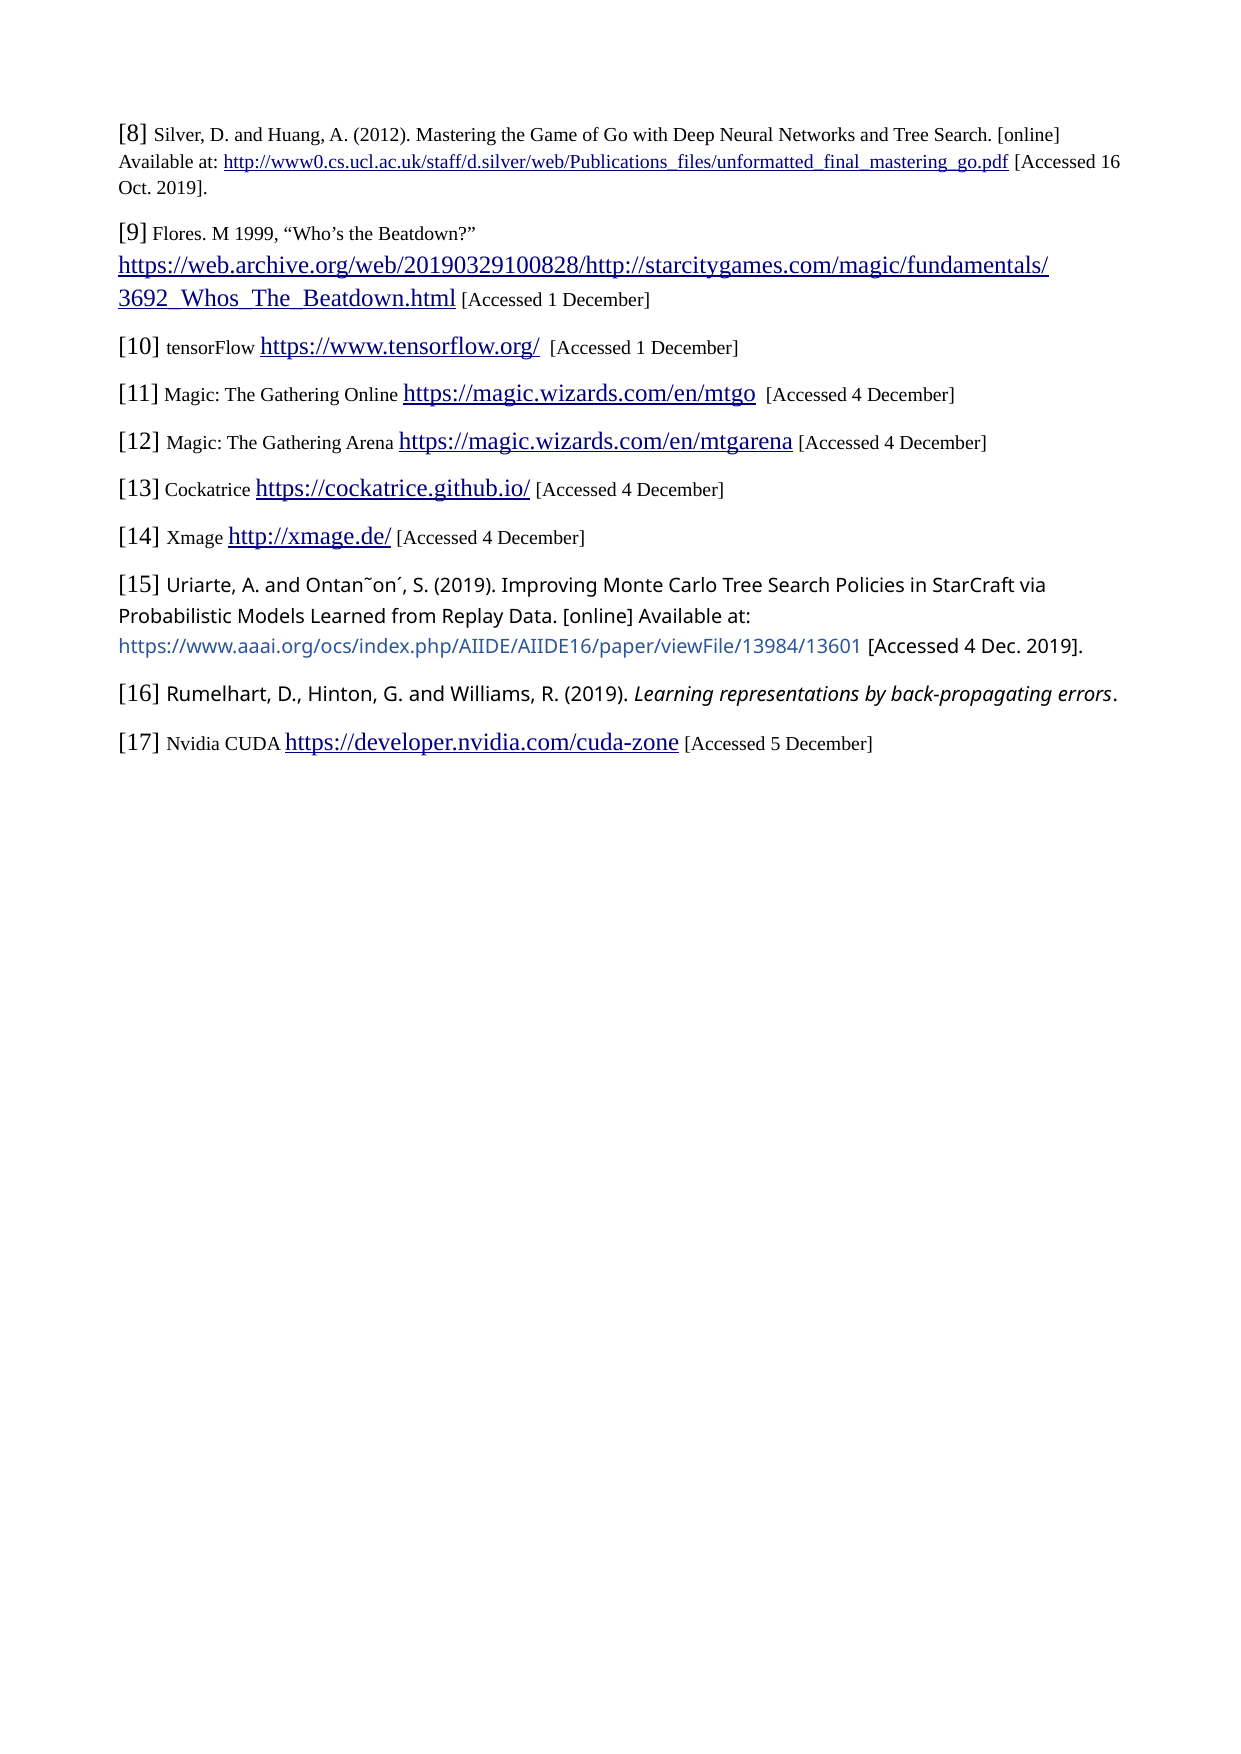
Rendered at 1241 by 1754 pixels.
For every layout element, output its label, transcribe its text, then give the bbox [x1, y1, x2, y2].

text [17] Nvidia CUDA https://developer.nvidia.com/cuda-zone [Accessed 5 December] [118, 727, 1122, 755]
text [14] Xmage http://xmage.de/ [Accessed 4 December] [118, 521, 1122, 550]
text [8] Silver, D. and Huang, A. (2012). Mastering the Game of Go with Deep Neural Networks and Tree Search. [online] Available at: http://www0.cs.ucl.ac.uk/staff/d.silver/web/Publications_files/unformatted_final_mastering_go.pdf [Accessed 16 Oct. 2019]. [118, 118, 1122, 199]
text [11] Magic: The Gathering Online https://magic.wizards.com/en/mtgo [Accessed 4 December] [118, 378, 1122, 407]
text [16] Rumelhart, D., Hinton, G. and Williams, R. (2019). Learning representations by back-propagating errors. [118, 678, 1122, 708]
text [13] Cockatrice https://cockatrice.github.io/ [Accessed 4 December] [118, 473, 1122, 502]
text [10] tensorFlow https://www.tensorflow.org/ [Accessed 1 December] [118, 331, 1122, 359]
text [12] Magic: The Gathering Arena https://magic.wizards.com/en/mtgarena [Accessed 4 December] [118, 426, 1122, 455]
text [15] Uriarte, A. and Ontan˜on´, S. (2019). Improving Monte Carlo Tree Search Policies in StarCraft via Probabilistic Models Learned from Replay Data. [online] Available at: https://www.aaai.org/ocs/index.php/AIIDE/AIIDE16/paper/viewFile/13984/13601 [Accessed 4 Dec. 2019]. [118, 569, 1122, 660]
text [9] Flores. M 1999, “Who’s the Beatdown?” https://web.archive.org/web/20190329100828/http://starcitygames.com/magic/fundamentals/3692_Whos_The_Beatdown.html [Accessed 1 December] [118, 217, 1122, 312]
